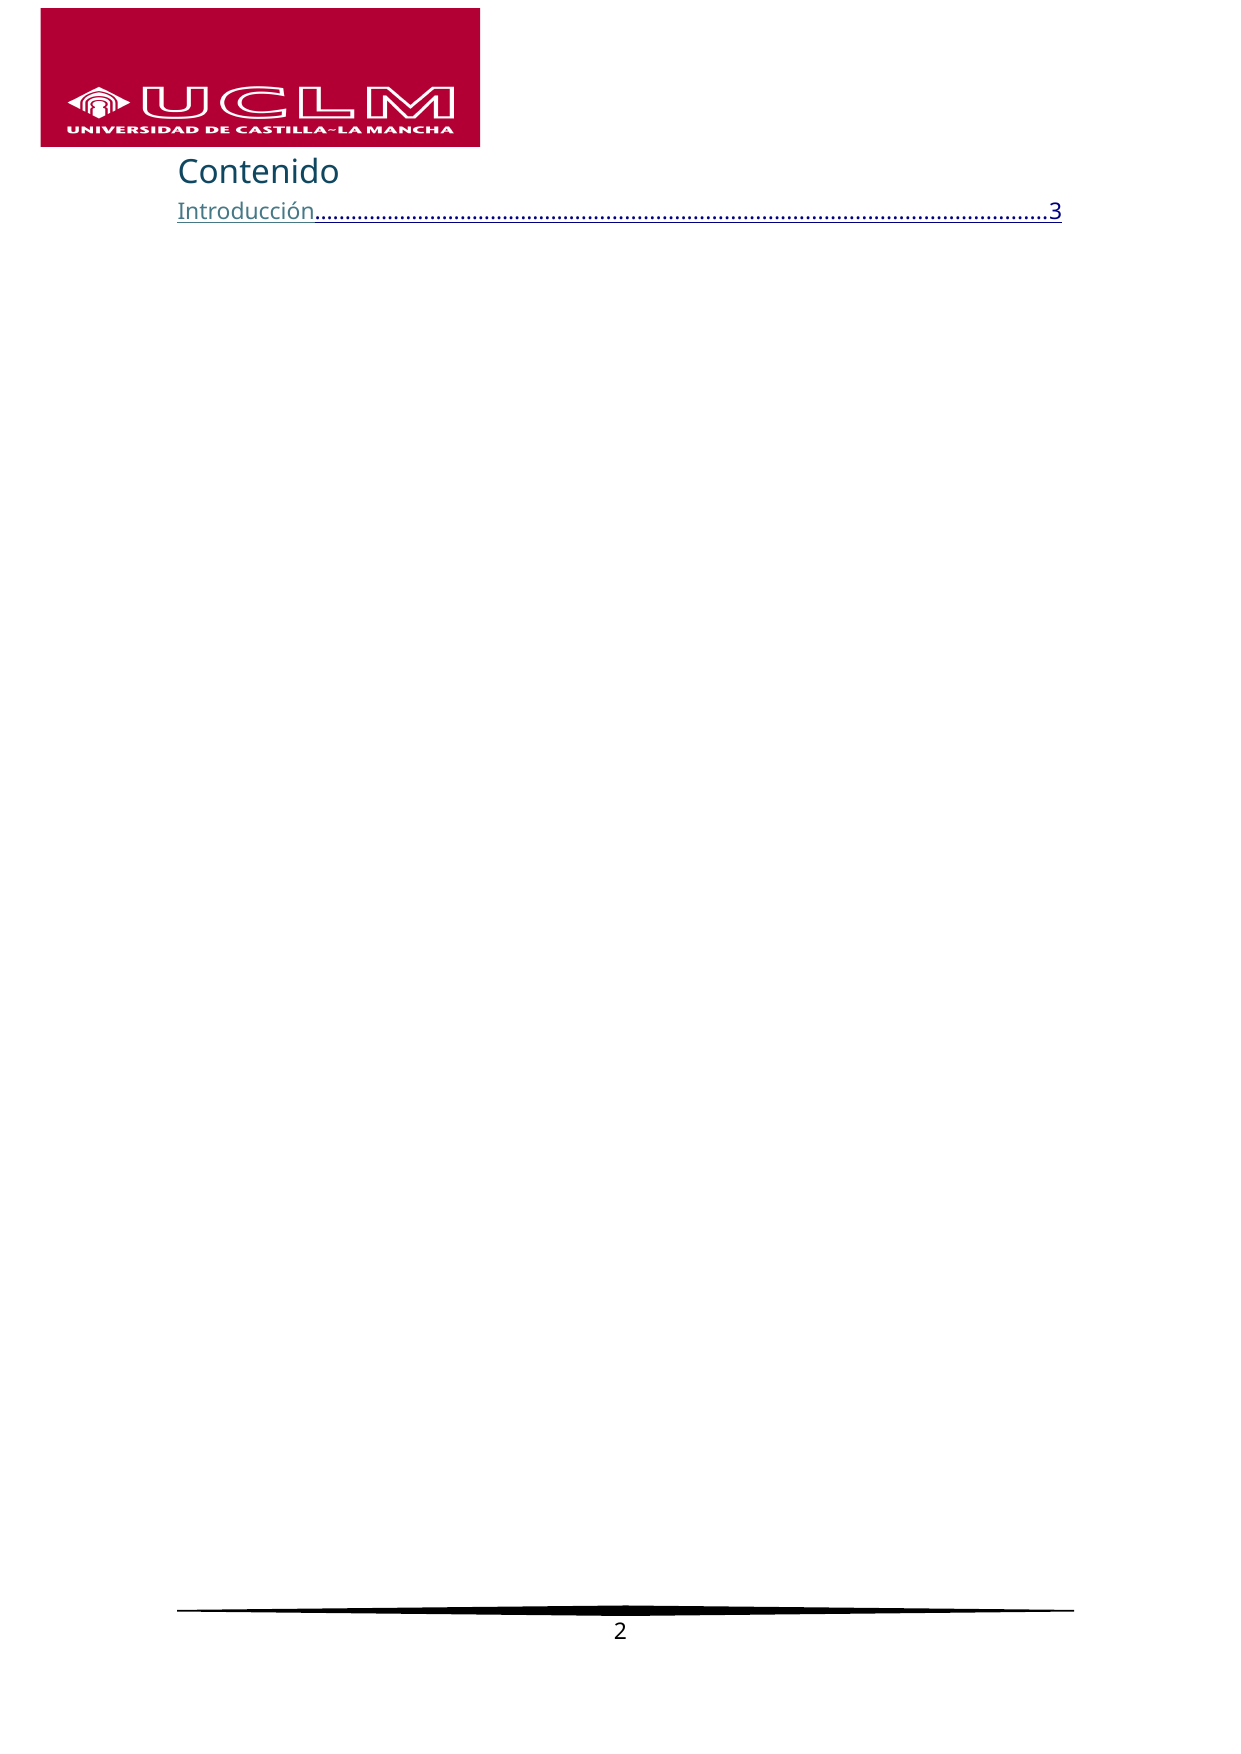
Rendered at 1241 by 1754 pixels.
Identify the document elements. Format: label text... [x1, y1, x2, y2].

text Introducción 3 [177, 195, 1063, 226]
text Contenido [177, 148, 1063, 193]
